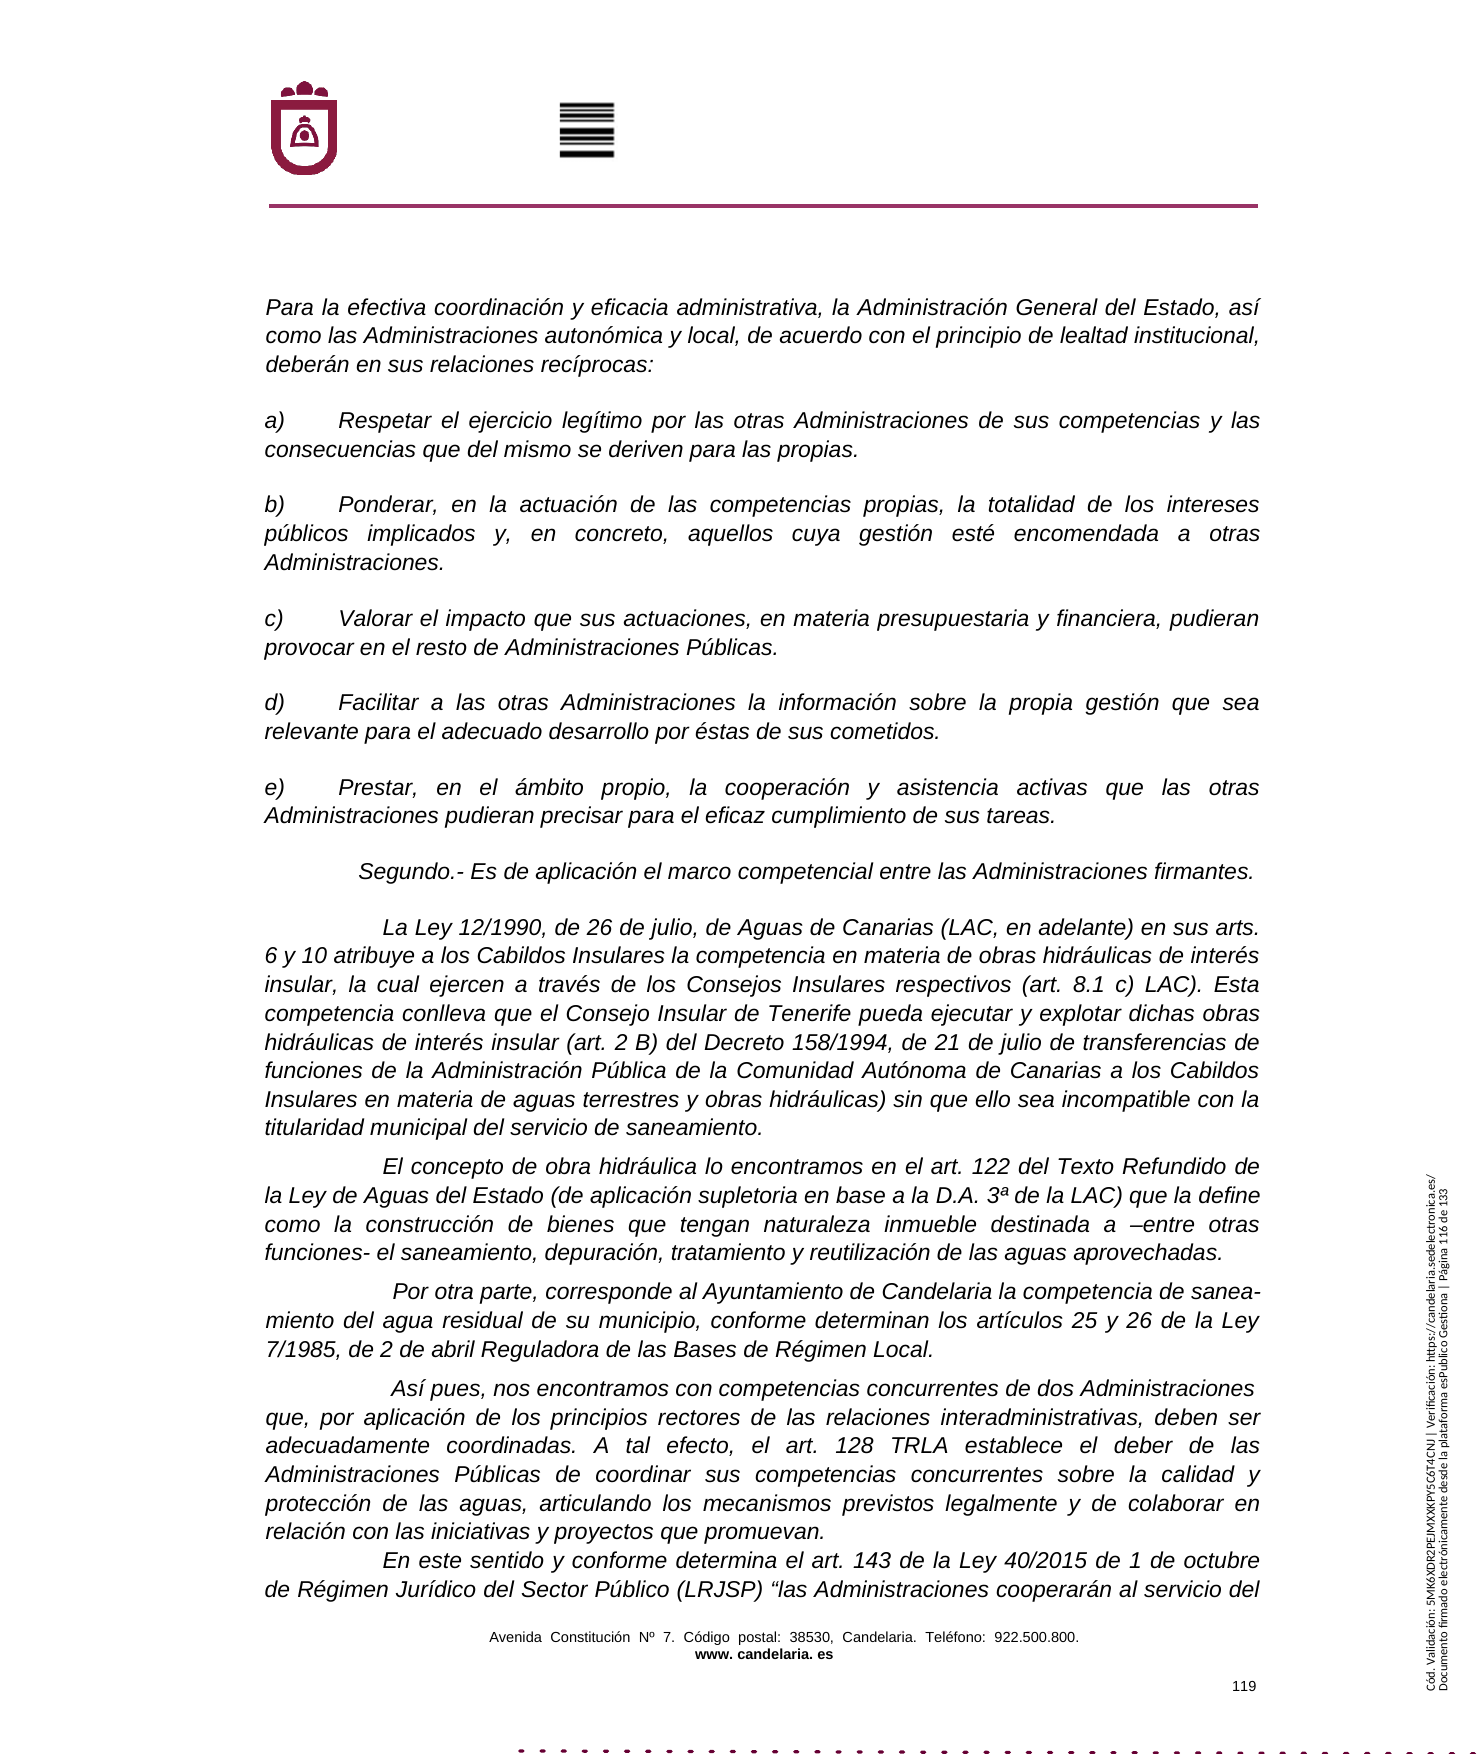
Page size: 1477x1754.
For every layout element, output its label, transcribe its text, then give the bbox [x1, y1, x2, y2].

text miento del agua residual de su municipio, conforme determinan los artículos 25 y 26 de la Ley 7/1985, de 2 de abril Reguladora de las Bases de Régimen Local. [265, 1307, 1263, 1362]
text En este sentido y conforme determina el art. 143 de la Ley 40/2015 de 1 de octubre de Régimen Jurídico del Sector Público (LRJSP) “las Administraciones cooperarán al servicio del [264, 1547, 1263, 1602]
text Segundo.- Es de aplicación el marco competencial entre las Administraciones firmantes. [265, 858, 1263, 885]
list Facilitar a las otras Administraciones la información sobre la propia gestión que sea relevante para el adecuado desarrollo por éstas de sus cometidos. [264, 689, 1263, 744]
text Así pues, nos encontramos con competencias concurrentes de dos Administraciones [265, 1374, 1263, 1401]
text La Ley 12/1990, de 26 de julio, de Aguas de Canarias (LAC, en adelante) en sus arts. 6 y 10 atribuye a los Cabildos Insulares la competencia en materia de obras hidráulicas de interés insular, la cual ejercen a través de los Consejos Insulares respectivos (art. 8.1 c) LAC). Esta competencia conlleva que el Consejo Insular de Tenerife pueda ejecutar y explotar dichas obras hidráulicas de interés insular (art. 2 B) del Decreto 158/1994, de 21 de julio de transferencias de funciones de la Administración Pública de la Comunidad Autónoma de Canarias a los Cabildos Insulares en materia de aguas terrestres y obras hidráulicas) sin que ello sea incompatible con la titularidad municipal del servicio de saneamiento. [264, 914, 1263, 1141]
list Respetar el ejercicio legítimo por las otras Administraciones de sus competencias y las consecuencias que del mismo se deriven para las propias. [264, 407, 1263, 462]
list Prestar, en el ámbito propio, la cooperación y asistencia activas que las otras Administraciones pudieran precisar para el eficaz cumplimiento de sus tareas. [264, 774, 1263, 829]
text El concepto de obra hidráulica lo encontramos en el art. 122 del Texto Refundido de la Ley de Aguas del Estado (de aplicación supletoria en base a la D.A. 3ª de la LAC) que la define como la construcción de bienes que tengan naturaleza inmueble destinada a –entre otras funciones- el saneamiento, depuración, tratamiento y reutilización de las aguas aprovechadas. [264, 1153, 1263, 1266]
list Valorar el impacto que sus actuaciones, en materia presupuestaria y financiera, pudieran provocar en el resto de Administraciones Públicas. [264, 605, 1263, 660]
list Ponderar, en la actuación de las competencias propias, la totalidad de los intereses públicos implicados y, en concreto, aquellos cuya gestión esté encomendada a otras Administraciones. [264, 491, 1263, 575]
text Por otra parte, corresponde al Ayuntamiento de Candelaria la competencia de sanea- [265, 1278, 1263, 1304]
text Para la efectiva coordinación y eficacia administrativa, la Administración General del Estado, así como las Administraciones autonómica y local, de acuerdo con el principio de lealtad institucional, deberán en sus relaciones recíprocas: [265, 294, 1263, 377]
text que, por aplicación de los principios rectores de las relaciones interadministrativas, deben ser adecuadamente coordinadas. A tal efecto, el art. 128 TRLA establece el deber de las Administraciones Públicas de coordinar sus competencias concurrentes sobre la calidad y protección de las aguas, articulando los mecanismos previstos legalmente y de colaborar en relación con las iniciativas y proyectos que promuevan. [265, 1403, 1263, 1544]
